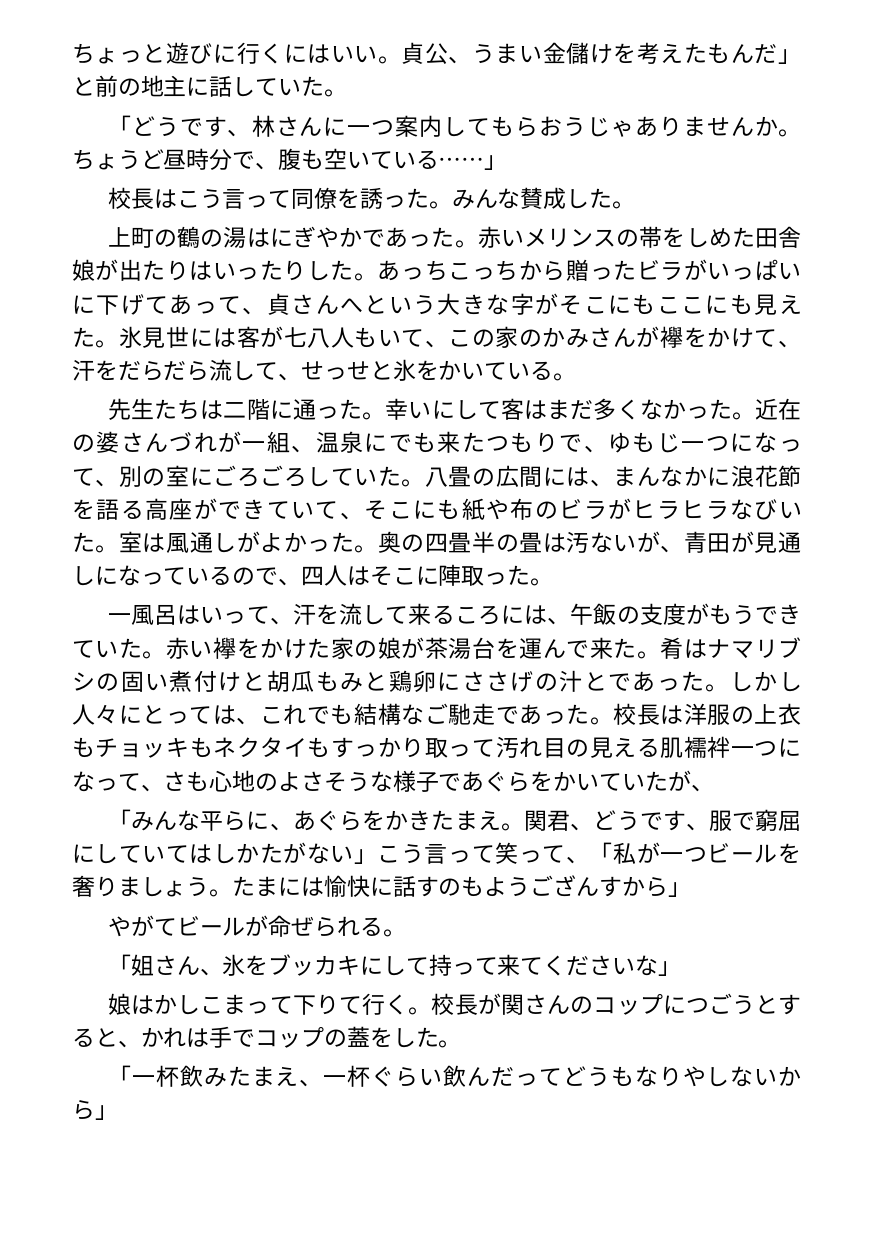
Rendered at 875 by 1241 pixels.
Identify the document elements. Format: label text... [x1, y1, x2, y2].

text 「どうです、林さんに一つ案内してもらおうじゃありませんか。ちょうど昼時分で、腹も空いている……」 [72, 108, 802, 175]
text 「姐さん、氷をブッカキにして持って来てくださいな」 [72, 947, 802, 981]
text やがてビールが命ぜられる。 [72, 908, 802, 942]
text 一風呂はいって、汗を流して来るころには、午飯の支度がもうできていた。赤い襷をかけた家の娘が茶湯台を運んで来た。肴はナマリブシの固い煮付けと胡瓜もみと鶏卵にささげの汁とであった。しかし人々にとっては、これでも結構なご馳走であった。校長は洋服の上衣もチョッキもネクタイもすっかり取って汚れ目の見える肌襦袢一つになって、さも心地のよさそうな様子であぐらをかいていたが、 [72, 597, 802, 797]
text 娘はかしこまって下りて行く。校長が関さんのコップにつごうとすると、かれは手でコップの蓋をした。 [72, 987, 802, 1053]
text 「一杯飲みたまえ、一杯ぐらい飲んだってどうもなりやしないから」 [72, 1059, 802, 1126]
text 上町の鶴の湯はにぎやかであった。赤いメリンスの帯をしめた田舎娘が出たりはいったりした。あっちこっちから贈ったビラがいっぱいに下げてあって、貞さんへという大きな字がそこにもここにも見えた。氷見世には客が七八人もいて、この家のかみさんが襷をかけて、汗をだらだら流して、せっせと氷をかいている。 [72, 220, 802, 386]
text 校長はこう言って同僚を誘った。みんな賛成した。 [72, 181, 802, 214]
text 「みんな平らに、あぐらをかきたまえ。関君、どうです、服で窮屈にしていてはしかたがない」こう言って笑って、「私が一つビールを奢りましょう。たまには愉快に話すのもようござんすから」 [72, 803, 802, 902]
text ちょっと遊びに行くにはいい。貞公、うまい金儲けを考えたもんだ」と前の地主に話していた。 [72, 36, 802, 102]
text 先生たちは二階に通った。幸いにして客はまだ多くなかった。近在の婆さんづれが一組、温泉にでも来たつもりで、ゆもじ一つになって、別の室にごろごろしていた。八畳の広間には、まんなかに浪花節を語る高座ができていて、そこにも紙や布のビラがヒラヒラなびいた。室は風通しがよかった。奥の四畳半の畳は汚ないが、青田が見通しになっているので、四人はそこに陣取った。 [72, 392, 802, 591]
